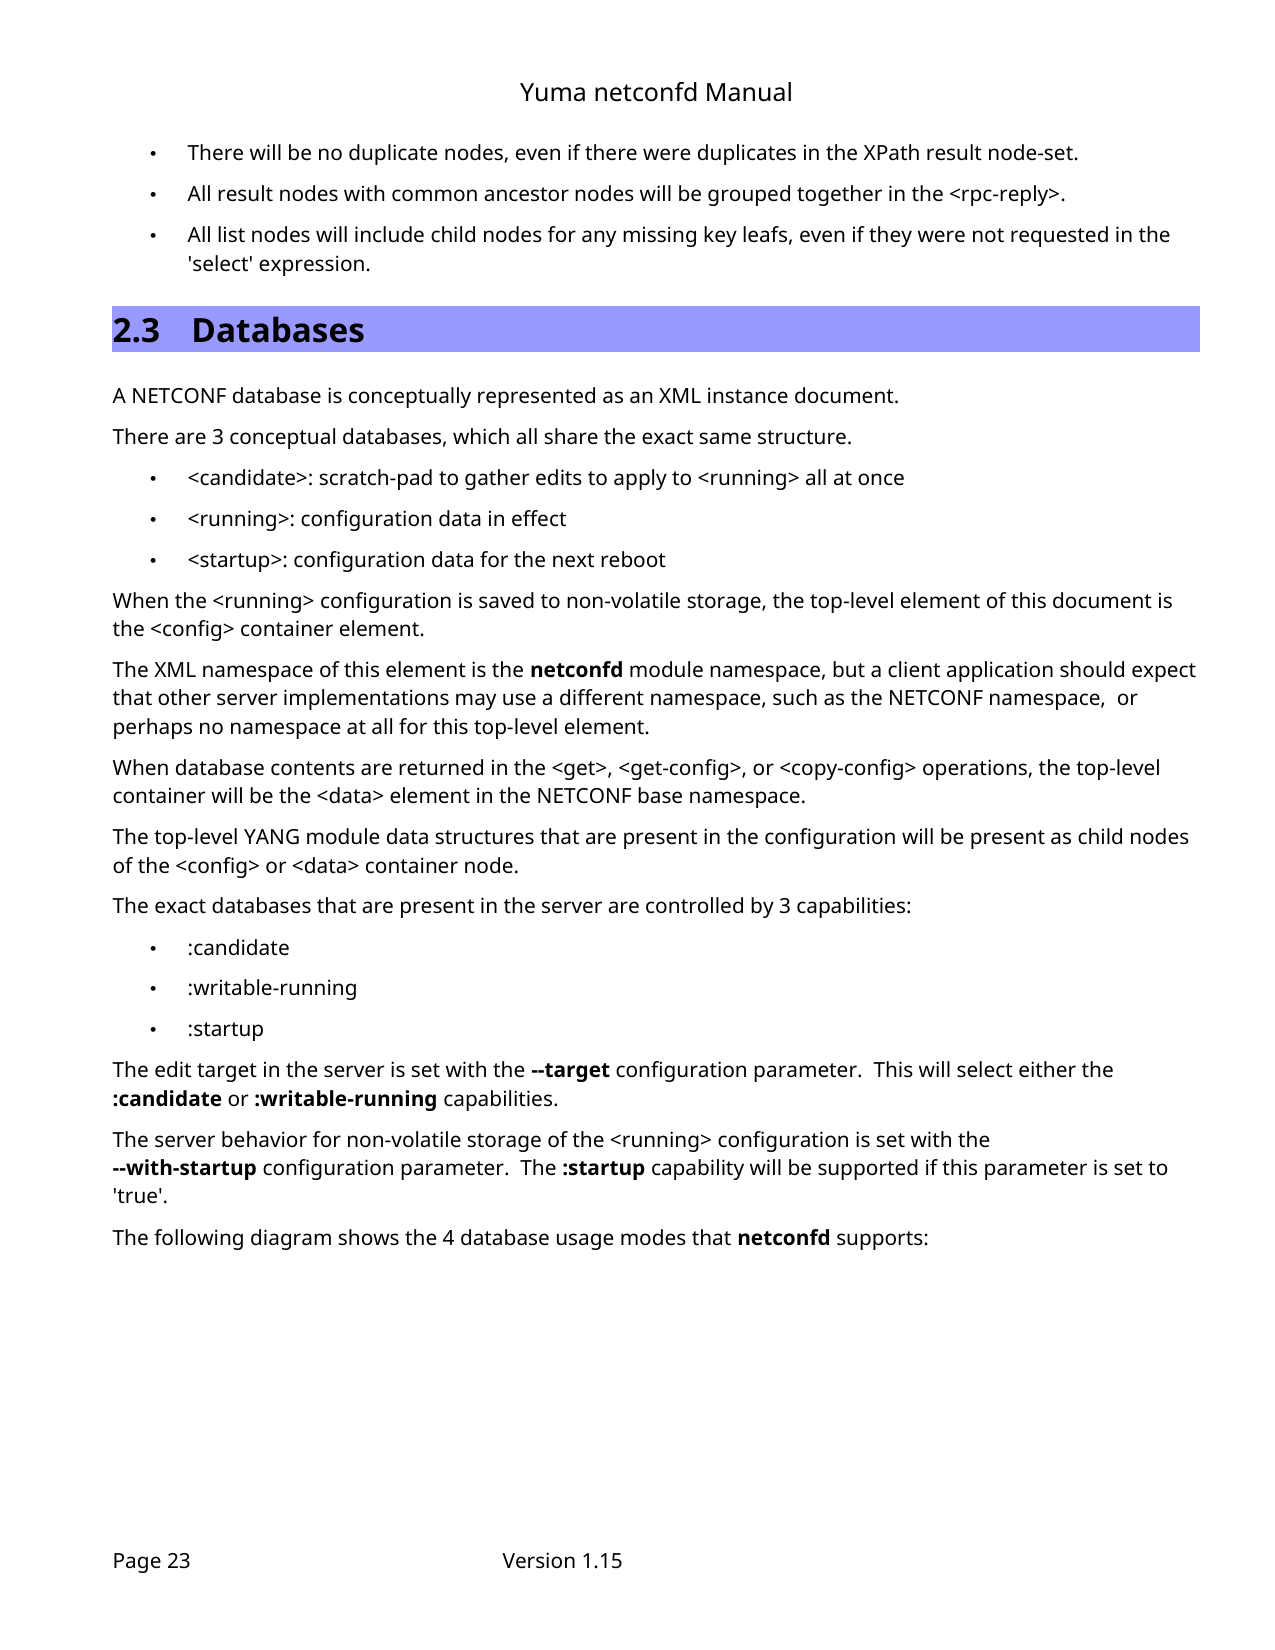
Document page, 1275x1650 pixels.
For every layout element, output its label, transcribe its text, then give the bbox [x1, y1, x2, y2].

list There will be no duplicate nodes, even if there were duplicates in the XPath result node-set. [150, 138, 1200, 167]
text The server behavior for non-volatile storage of the <running> configuration is set with the --with-startup configuration parameter. The :startup capability will be supported if this parameter is set to 'true'. [112, 1125, 1200, 1210]
text The top-level YANG module data structures that are present in the configuration will be present as child nodes of the <config> or <data> container node. [112, 822, 1200, 879]
text There are 3 conceptual databases, which all share the exact same structure. [112, 422, 1200, 450]
text The following diagram shows the 4 database usage modes that netconfd supports: [112, 1223, 1200, 1251]
list :candidate [150, 933, 1200, 961]
list :startup [150, 1014, 1200, 1043]
list All list nodes will include child nodes for any missing key leafs, even if they were not requested in the 'select' expression. [150, 220, 1200, 277]
text A NETCONF database is conceptually represented as an XML instance document. [112, 381, 1200, 409]
list :writable-running [150, 973, 1200, 1002]
list <startup>: configuration data for the next reboot [150, 545, 1200, 573]
subtitle Databases [112, 306, 1200, 352]
list All result nodes with common ancestor nodes will be grouped together in the <rpc-reply>. [150, 179, 1200, 208]
text The edit target in the server is set with the --target configuration parameter. This will select either the :candidate or :writable-running capabilities. [112, 1055, 1200, 1112]
text The exact databases that are present in the server are controlled by 3 capabilities: [112, 892, 1200, 920]
text When the <running> configuration is saved to non-volatile storage, the top-level element of this document is the <config> container element. [112, 586, 1200, 643]
list <running>: configuration data in effect [150, 504, 1200, 532]
text The XML namespace of this element is the netconfd module namespace, but a client application should expect that other server implementations may use a different namespace, such as the NETCONF namespace, or perhaps no namespace at all for this top-level element. [112, 655, 1200, 740]
text When database contents are returned in the <get>, <get-config>, or <copy-config> operations, the top-level container will be the <data> element in the NETCONF base namespace. [112, 753, 1200, 810]
list <candidate>: scratch-pad to gather edits to apply to <running> all at once [150, 463, 1200, 491]
